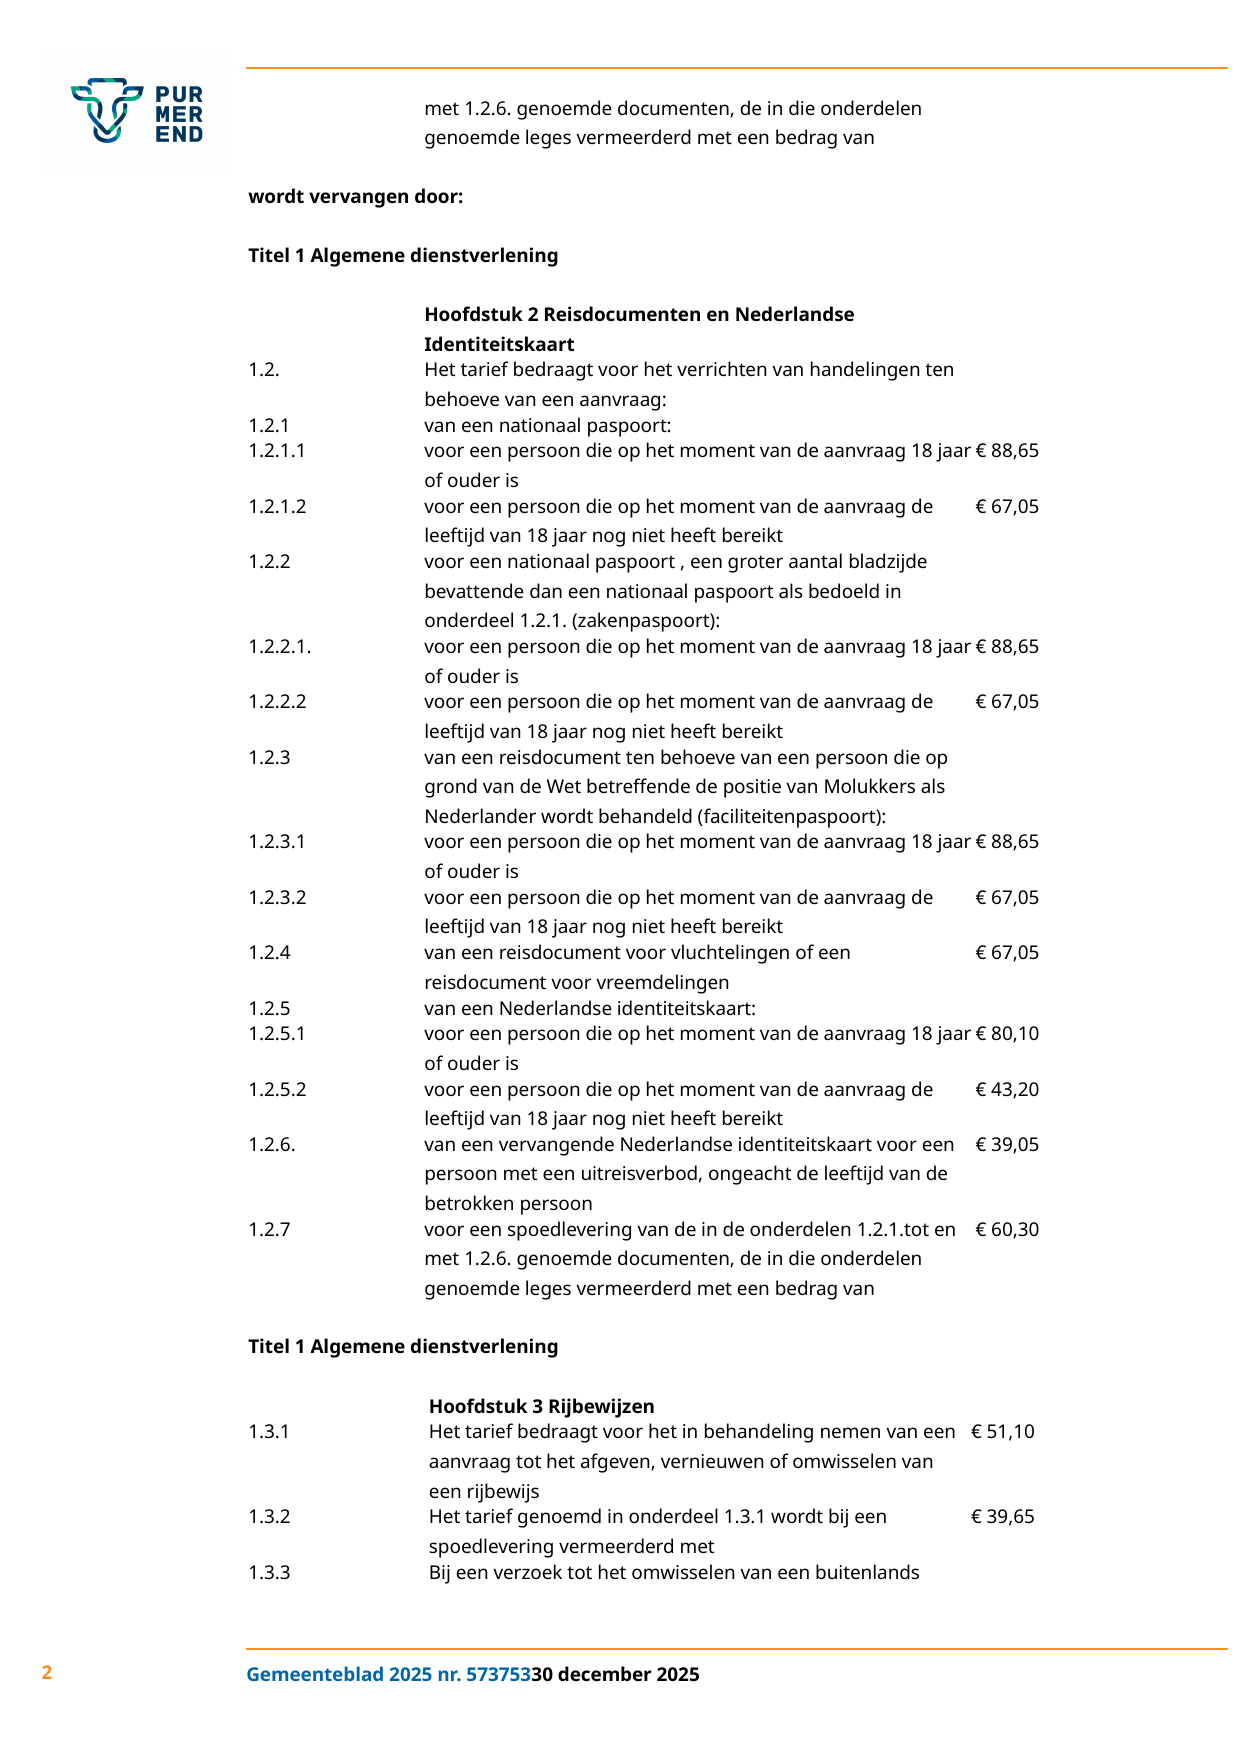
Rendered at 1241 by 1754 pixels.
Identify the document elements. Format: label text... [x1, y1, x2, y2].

table_cell € 88,65 [975, 633, 1152, 688]
table_cell van een vervangende Nederlandse identiteitskaart voor een persoon met een uitreisverbod, ongeacht de leeftijd van de betrokken persoon [424, 1131, 975, 1216]
text wordt vervangen door: [248, 183, 1152, 209]
table_cell voor een nationaal paspoort , een groter aantal bladzijde bevattende dan een nationaal paspoort als bedoeld in onderdeel 1.2.1. (zakenpaspoort): [424, 548, 975, 633]
table_cell 1.3.1 [248, 1419, 429, 1503]
table_header [248, 301, 424, 357]
table_cell [975, 412, 1152, 438]
table_header [248, 1393, 429, 1419]
table_cell 1.2.3.1 [248, 829, 424, 884]
table_header [975, 301, 1152, 357]
table_cell € 43,20 [975, 1076, 1152, 1131]
table_cell van een reisdocument ten behoeve van een persoon die op grond van de Wet betreffende de positie van Molukkers als Nederlander wordt behandeld (faciliteitenpaspoort): [424, 744, 975, 829]
table_cell van een nationaal paspoort: [424, 412, 975, 438]
table_cell [975, 357, 1152, 412]
table_cell voor een persoon die op het moment van de aanvraag de leeftijd van 18 jaar nog niet heeft bereikt [424, 1076, 975, 1131]
table_cell 1.3.3 [248, 1559, 429, 1584]
table_cell 1.2.2 [248, 548, 424, 633]
table_cell € 88,65 [975, 438, 1152, 493]
table_cell [248, 95, 424, 150]
table_cell voor een persoon die op het moment van de aanvraag 18 jaar of ouder is [424, 829, 975, 884]
text Titel 1 Algemene dienstverlening [248, 242, 1152, 268]
table_cell € 67,05 [975, 884, 1152, 939]
table_cell € 60,30 [975, 1216, 1152, 1301]
table_cell Het tarief genoemd in onderdeel 1.3.1 wordt bij een spoedlevering vermeerderd met [429, 1504, 971, 1559]
table_cell [975, 744, 1152, 829]
table_cell 1.2. [248, 357, 424, 412]
table_cell Het tarief bedraagt voor het verrichten van handelingen ten behoeve van een aanvraag: [424, 357, 975, 412]
table_cell € 67,05 [975, 493, 1152, 548]
table_cell € 80,10 [975, 1020, 1152, 1076]
table_cell 1.2.5.1 [248, 1020, 424, 1076]
table_cell van een reisdocument voor vluchtelingen of een reisdocument voor vreemdelingen [424, 939, 975, 995]
table_cell 1.2.3 [248, 744, 424, 829]
table_cell 1.2.7 [248, 1216, 424, 1301]
picture [41, 47, 231, 172]
table_header Hoofdstuk 2 Reisdocumenten en Nederlandse Identiteitskaart [424, 301, 975, 357]
table_cell 1.2.5 [248, 995, 424, 1020]
table_cell Bij een verzoek tot het omwisselen van een buitenlands [429, 1559, 971, 1584]
table_cell € 39,05 [975, 1131, 1152, 1216]
table_cell 1.2.5.2 [248, 1076, 424, 1131]
table_cell 1.2.4 [248, 939, 424, 995]
table_cell 1.2.6. [248, 1131, 424, 1216]
table_cell 1.2.3.2 [248, 884, 424, 939]
table_cell [975, 995, 1152, 1020]
table_cell 1.2.1.1 [248, 438, 424, 493]
table_cell voor een persoon die op het moment van de aanvraag 18 jaar of ouder is [424, 633, 975, 688]
table_cell voor een spoedlevering van de in de onderdelen 1.2.1.tot en met 1.2.6. genoemde documenten, de in die onderdelen genoemde leges vermeerderd met een bedrag van [424, 1216, 975, 1301]
table_cell met 1.2.6. genoemde documenten, de in die onderdelen genoemde leges vermeerderd met een bedrag van [424, 95, 975, 150]
table_cell [971, 1559, 1152, 1584]
table_cell € 39,65 [971, 1504, 1152, 1559]
table_cell 1.2.1.2 [248, 493, 424, 548]
table_cell van een Nederlandse identiteitskaart: [424, 995, 975, 1020]
table_cell voor een persoon die op het moment van de aanvraag de leeftijd van 18 jaar nog niet heeft bereikt [424, 493, 975, 548]
table_cell voor een persoon die op het moment van de aanvraag 18 jaar of ouder is [424, 438, 975, 493]
table_header Hoofdstuk 3 Rijbewijzen [429, 1393, 971, 1419]
table_cell 1.3.2 [248, 1504, 429, 1559]
table_cell [975, 548, 1152, 633]
table_cell voor een persoon die op het moment van de aanvraag 18 jaar of ouder is [424, 1020, 975, 1076]
table_cell € 51,10 [971, 1419, 1152, 1503]
text Titel 1 Algemene dienstverlening [248, 1334, 1152, 1359]
table_cell Het tarief bedraagt voor het in behandeling nemen van een aanvraag tot het afgeven, vernieuwen of omwisselen van een rijbewijs [429, 1419, 971, 1503]
table_cell € 67,05 [975, 689, 1152, 744]
table_header [971, 1393, 1152, 1419]
table_cell 1.2.1 [248, 412, 424, 438]
table_cell € 88,65 [975, 829, 1152, 884]
table_cell [975, 95, 1152, 150]
table_cell 1.2.2.1. [248, 633, 424, 688]
table_cell € 67,05 [975, 939, 1152, 995]
table_cell 1.2.2.2 [248, 689, 424, 744]
table_cell voor een persoon die op het moment van de aanvraag de leeftijd van 18 jaar nog niet heeft bereikt [424, 689, 975, 744]
table_cell voor een persoon die op het moment van de aanvraag de leeftijd van 18 jaar nog niet heeft bereikt [424, 884, 975, 939]
